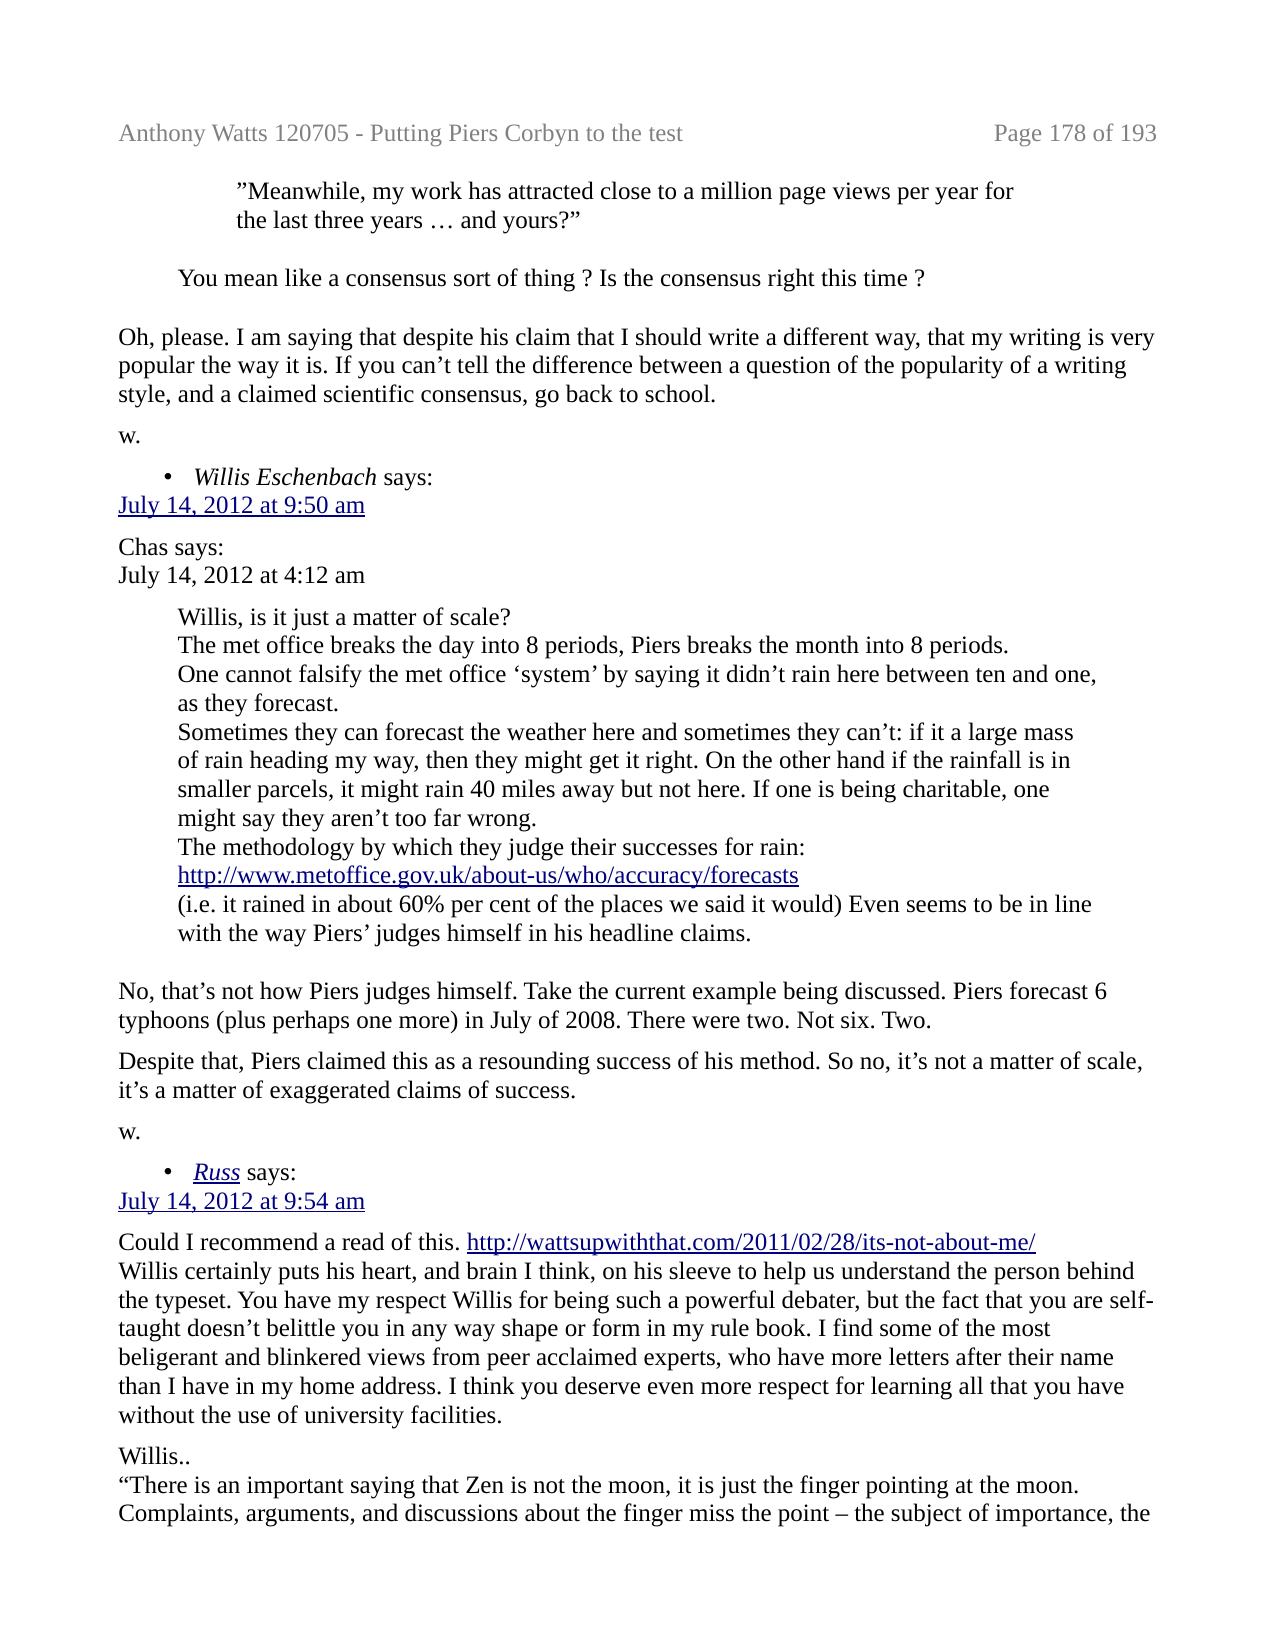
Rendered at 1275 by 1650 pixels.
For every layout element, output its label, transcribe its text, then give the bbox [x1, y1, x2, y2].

text w. [118, 1116, 1157, 1145]
text w. [118, 420, 1157, 449]
text ”Meanwhile, my work has attracted close to a million page views per year for the last three years … and yours?” [236, 176, 1039, 234]
list Russ says: [164, 1157, 1157, 1186]
text Despite that, Piers claimed this as a resounding success of his method. So no, it’s not a matter of scale, it’s a matter of exaggerated claims of success. [118, 1046, 1157, 1103]
text July 14, 2012 at 9:50 am [118, 490, 1157, 519]
text Could I recommend a read of this. http://wattsupwiththat.com/2011/02/28/its-not-about-me/ Willis certainly puts his heart, and brain I think, on his sleeve to help us understand the person behind the typeset. You have my respect Willis for being such a powerful debater, but the fact that you are self-taught doesn’t belittle you in any way shape or form in my rule book. I find some of the most beligerant and blinkered views from peer acclaimed experts, who have more letters after their name than I have in my home address. I think you deserve even more respect for learning all that you have without the use of university facilities. [118, 1227, 1157, 1428]
text Chas says: July 14, 2012 at 4:12 am [118, 532, 1157, 589]
text July 14, 2012 at 9:54 am [118, 1186, 1157, 1215]
text You mean like a consensus sort of thing ? Is the consensus right this time ? [177, 263, 1098, 292]
text Oh, please. I am saying that despite his claim that I should write a different way, that my writing is very popular the way it is. If you can’t tell the difference between a question of the popularity of a writing style, and a claimed scientific consensus, go back to school. [118, 322, 1157, 408]
text Willis, is it just a matter of scale? The met office breaks the day into 8 periods, Piers breaks the month into 8 periods. One cannot falsify the met office ‘system’ by saying it didn’t rain here between ten and one, as they forecast. Sometimes they can forecast the weather here and sometimes they can’t: if it a large mass of rain heading my way, then they might get it right. On the other hand if the rainfall is in smaller parcels, it might rain 40 miles away but not here. If one is being charitable, one might say they aren’t too far wrong. The methodology by which they judge their successes for rain: http://www.metoffice.gov.uk/about-us/who/accuracy/forecasts (i.e. it rained in about 60% per cent of the places we said it would) Even seems to be in line with the way Piers’ judges himself in his headline claims. [177, 602, 1098, 947]
text Willis.. “There is an important saying that Zen is not the moon, it is just the finger pointing at the moon. Complaints, arguments, and discussions about the finger miss the point – the subject of importance, the [118, 1441, 1157, 1527]
text No, that’s not how Piers judges himself. Take the current example being discussed. Piers forecast 6 typhoons (plus perhaps one more) in July of 2008. There were two. Not six. Two. [118, 976, 1157, 1033]
list Willis Eschenbach says: [164, 462, 1157, 490]
